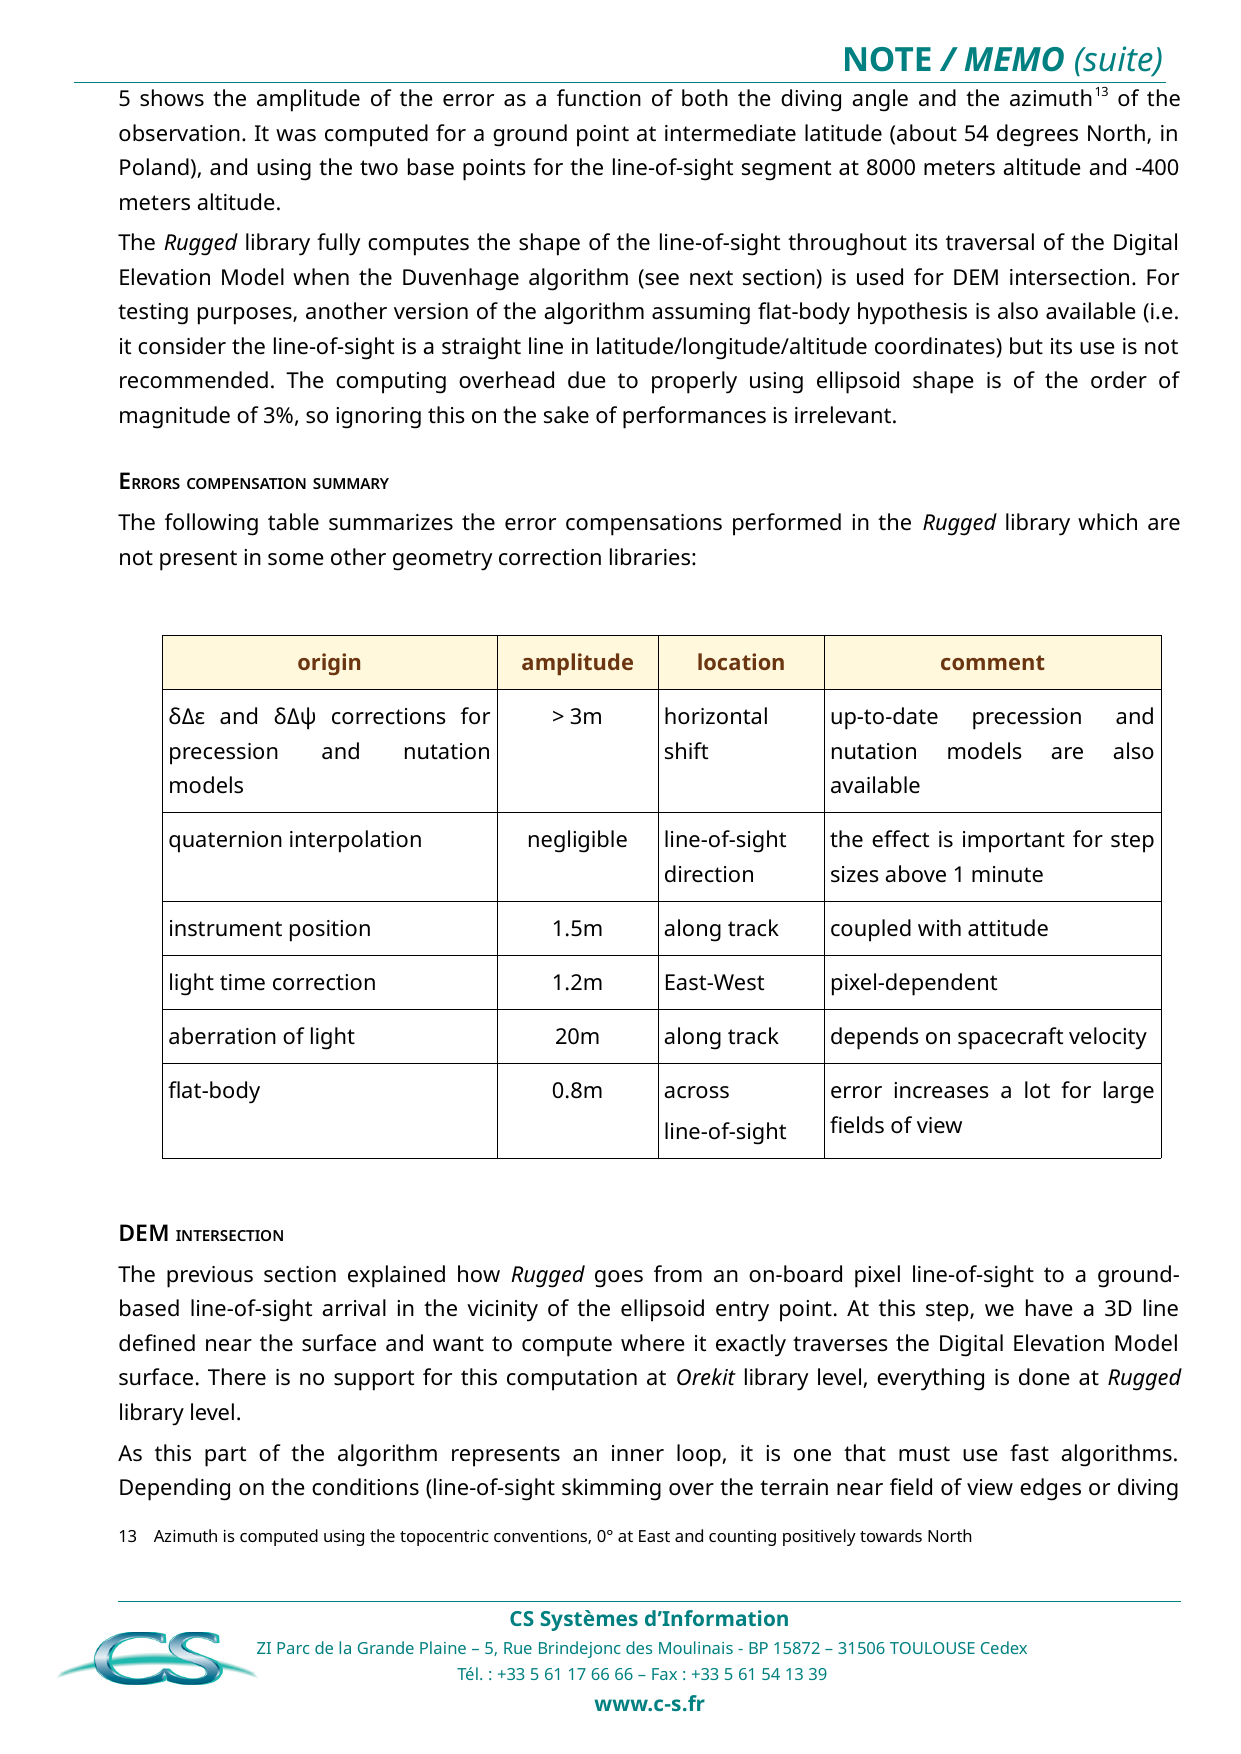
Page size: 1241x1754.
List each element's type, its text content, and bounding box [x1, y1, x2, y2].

table_cell negligible [498, 813, 658, 901]
table_cell 1.2m [498, 956, 658, 1009]
table_cell 20m [498, 1010, 658, 1063]
table_cell > 3m [498, 690, 658, 812]
table_cell error increases a lot for large fields of view [825, 1064, 1161, 1158]
table_header location [659, 636, 824, 689]
text As this part of the algorithm represents an inner loop, it is one that must use fast algorithms. Depending on the conditions (line-of-sight skimming over the terrain near field of view edges or diving [118, 1437, 1181, 1502]
table_cell 0.8m [498, 1064, 658, 1158]
table_cell horizontal shift [659, 690, 824, 812]
table_cell line-of-sight direction [659, 813, 824, 901]
table_header origin [163, 636, 497, 689]
table_cell up-to-date precession and nutation models are also available [825, 690, 1161, 812]
table_cell depends on spacecraft velocity [825, 1010, 1161, 1063]
table_cell pixel-dependent [825, 956, 1161, 1009]
table_cell quaternion interpolation [163, 813, 497, 901]
text Azimuth is computed using the topocentric conventions, 0° at East and counting positively towards North [118, 1524, 1181, 1547]
subtitle Errors compensation summary [118, 465, 1181, 496]
table_cell δΔε and δΔψ corrections for precession and nutation models [163, 690, 497, 812]
text The Rugged library fully computes the shape of the line-of-sight throughout its traversal of the Digital Elevation Model when the Duvenhage algorithm (see next section) is used for DEM intersection. For testing purposes, another version of the algorithm assuming flat-body hypothesis is also available (i.e. it consider the line-of-sight is a straight line in latitude/longitude/altitude coordinates) but its use is not recommended. The computing overhead due to properly using ellipsoid shape is of the order of magnitude of 3%, so ignoring this on the sake of performances is irrelevant. [118, 227, 1181, 429]
table_cell 1.5m [498, 902, 658, 955]
table_header comment [825, 636, 1161, 689]
table_cell across line-of-sight [659, 1064, 824, 1158]
table_cell light time correction [163, 956, 497, 1009]
table_cell East-West [659, 956, 824, 1009]
table_cell coupled with attitude [825, 902, 1161, 955]
table_header amplitude [498, 636, 658, 689]
table_cell the effect is important for step sizes above 1 minute [825, 813, 1161, 901]
table_cell flat-body [163, 1064, 497, 1158]
picture [55, 1632, 259, 1685]
text 5 shows the amplitude of the error as a function of both the diving angle and the azimuth of the observation. It was computed for a ground point at intermediate latitude (about 54 degrees North, in Poland), and using the two base points for the line-of-sight segment at 8000 meters altitude and -400 meters altitude. [118, 83, 1181, 216]
table_cell along track [659, 902, 824, 955]
text The previous section explained how Rugged goes from an on-board pixel line-of-sight to a ground-based line-of-sight arrival in the vicinity of the ellipsoid entry point. At this step, we have a 3D line defined near the surface and want to compute where it exactly traverses the Digital Elevation Model surface. There is no support for this computation at Orekit library level, everything is done at Rugged library level. [118, 1259, 1181, 1427]
table_cell aberration of light [163, 1010, 497, 1063]
text The following table summarizes the error compensations performed in the Rugged library which are not present in some other geometry correction libraries: [118, 507, 1181, 572]
subtitle DEM intersection [118, 1217, 1181, 1248]
table_cell instrument position [163, 902, 497, 955]
table_cell along track [659, 1010, 824, 1063]
